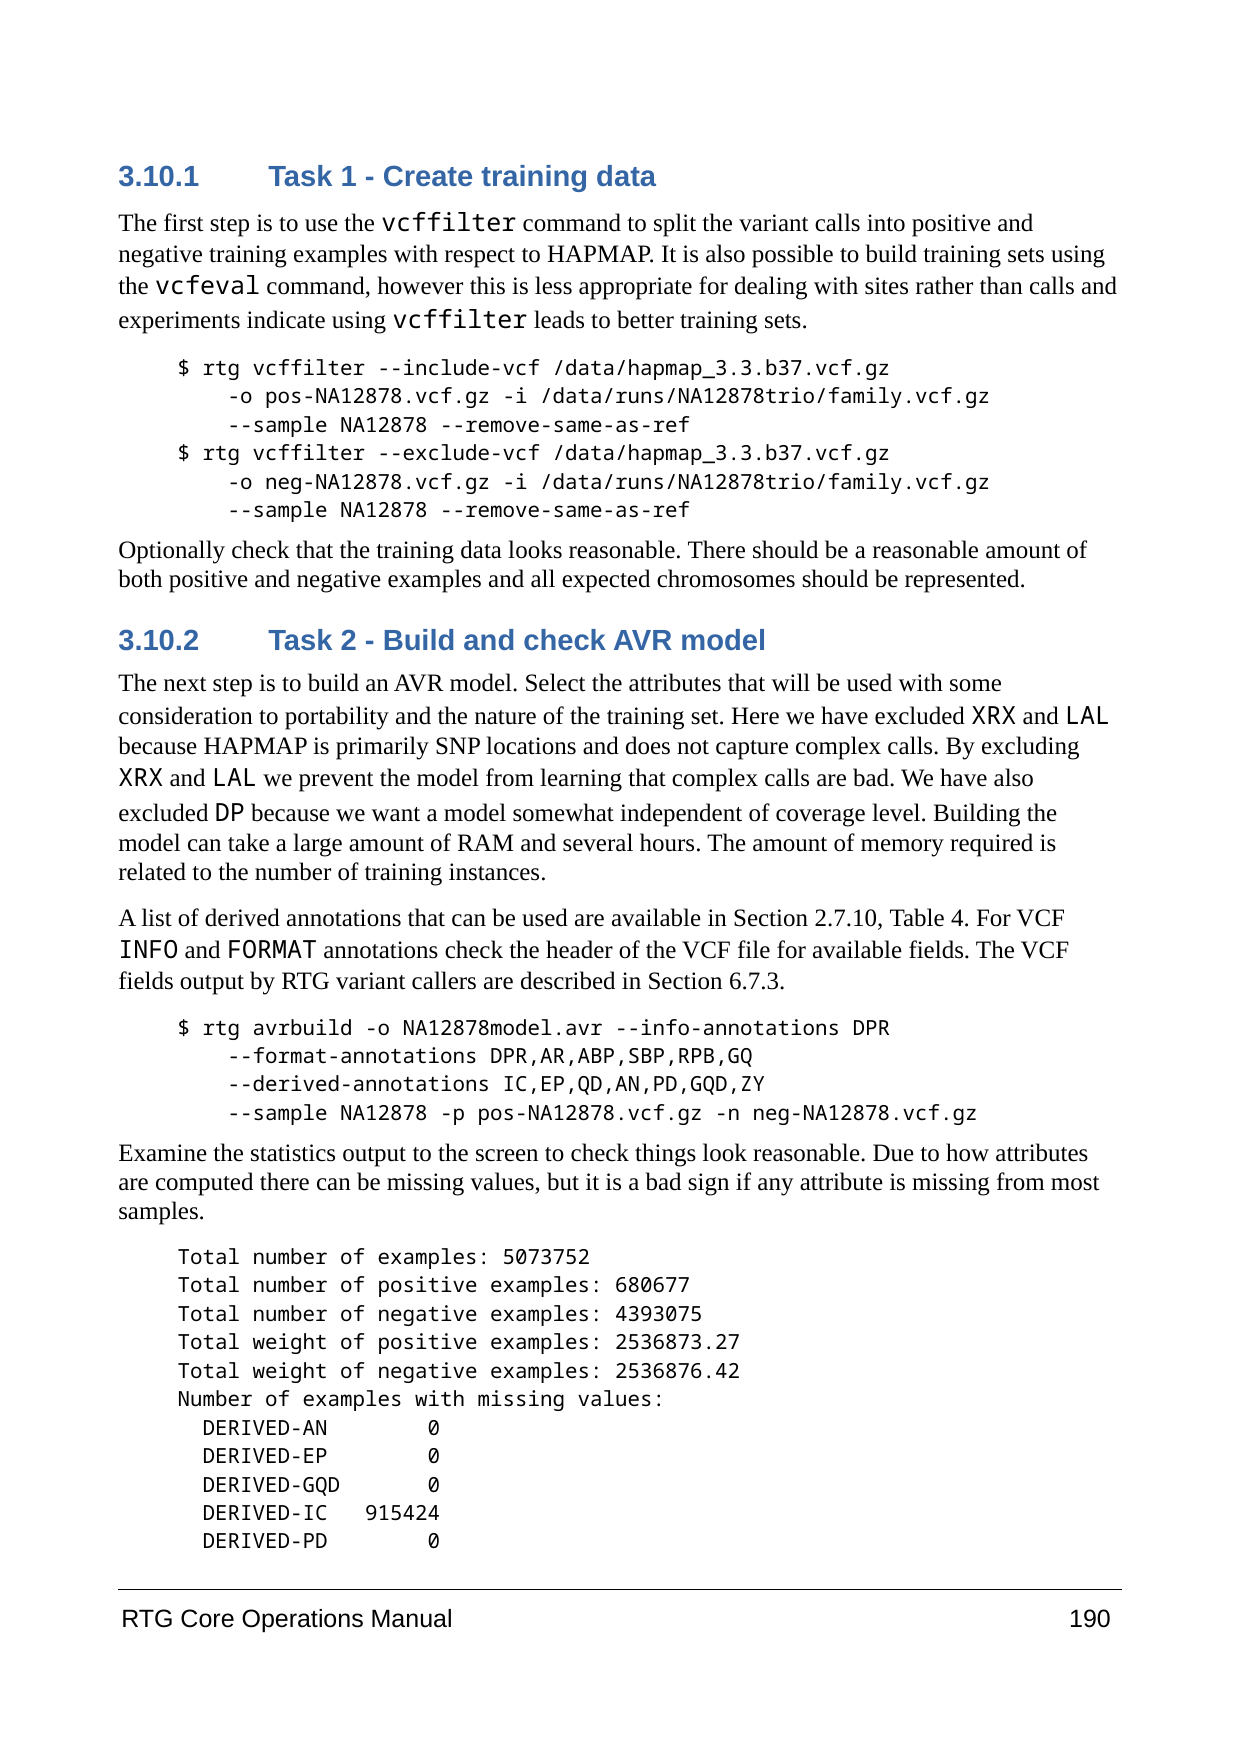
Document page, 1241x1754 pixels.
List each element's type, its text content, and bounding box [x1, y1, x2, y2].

text $ rtg vcffilter --include-vcf /data/hapmap_3.3.b37.vcf.gz [177, 353, 1122, 382]
text Total weight of positive examples: 2536873.27 [177, 1327, 1122, 1356]
text A list of derived annotations that can be used are available in Section 2.7.10, Table 4. For VCF INFO and FORMAT annotations check the header of the VCF file for available fields. The VCF fields output by RTG variant callers are described in Section 6.7.3. [118, 903, 1122, 995]
text $ rtg avrbuild -o NA12878model.avr --info-annotations DPR [177, 1013, 1122, 1041]
text DERIVED-EP 0 [177, 1441, 1122, 1470]
text Number of examples with missing values: [177, 1384, 1122, 1413]
text -o pos-NA12878.vcf.gz -i /data/runs/NA12878trio/family.vcf.gz [177, 382, 1122, 410]
text --sample NA12878 -p pos-NA12878.vcf.gz -n neg-NA12878.vcf.gz [177, 1098, 1122, 1126]
text The first step is to use the vcffilter command to split the variant calls into positive and negative training examples with respect to HAPMAP. It is also possible to build training sets using the vcfeval command, however this is less appropriate for dealing with sites rather than calls and experiments indicate using vcffilter leads to better training sets. [118, 204, 1122, 336]
text --sample NA12878 --remove-same-as-ref [177, 410, 1122, 438]
text Total weight of negative examples: 2536876.42 [177, 1356, 1122, 1384]
text DERIVED-AN 0 [177, 1413, 1122, 1441]
text --format-annotations DPR,AR,ABP,SBP,RPB,GQ [177, 1041, 1122, 1069]
text The next step is to build an AVR model. Select the attributes that will be used with some consideration to portability and the nature of the training set. Here we have excluded XRX and LAL because HAPMAP is primarily SNP locations and does not capture complex calls. By excluding XRX and LAL we prevent the model from learning that complex calls are bad. We have also excluded DP because we want a model somewhat independent of coverage level. Building the model can take a large amount of RAM and several hours. The amount of memory required is related to the number of training instances. [118, 668, 1122, 886]
subtitle Task 1 - Create training data [118, 159, 1122, 192]
subtitle Task 2 - Build and check AVR model [118, 623, 1122, 656]
text DERIVED-GQD 0 [177, 1470, 1122, 1498]
text Examine the statistics output to the screen to check things look reasonable. Due to how attributes are computed there can be missing values, but it is a bad sign if any attribute is missing from most samples. [118, 1138, 1122, 1224]
text -o neg-NA12878.vcf.gz -i /data/runs/NA12878trio/family.vcf.gz [177, 467, 1122, 495]
text Optionally check that the training data looks reasonable. There should be a reasonable amount of both positive and negative examples and all expected chromosomes should be represented. [118, 536, 1122, 593]
text Total number of negative examples: 4393075 [177, 1299, 1122, 1327]
text DERIVED-IC 915424 [177, 1498, 1122, 1527]
text --derived-annotations IC,EP,QD,AN,PD,GQD,ZY [177, 1069, 1122, 1098]
text Total number of positive examples: 680677 [177, 1271, 1122, 1299]
text Total number of examples: 5073752 [177, 1242, 1122, 1271]
text $ rtg vcffilter --exclude-vcf /data/hapmap_3.3.b37.vcf.gz [177, 438, 1122, 467]
text DERIVED-PD 0 [177, 1527, 1122, 1555]
text --sample NA12878 --remove-same-as-ref [177, 495, 1122, 524]
